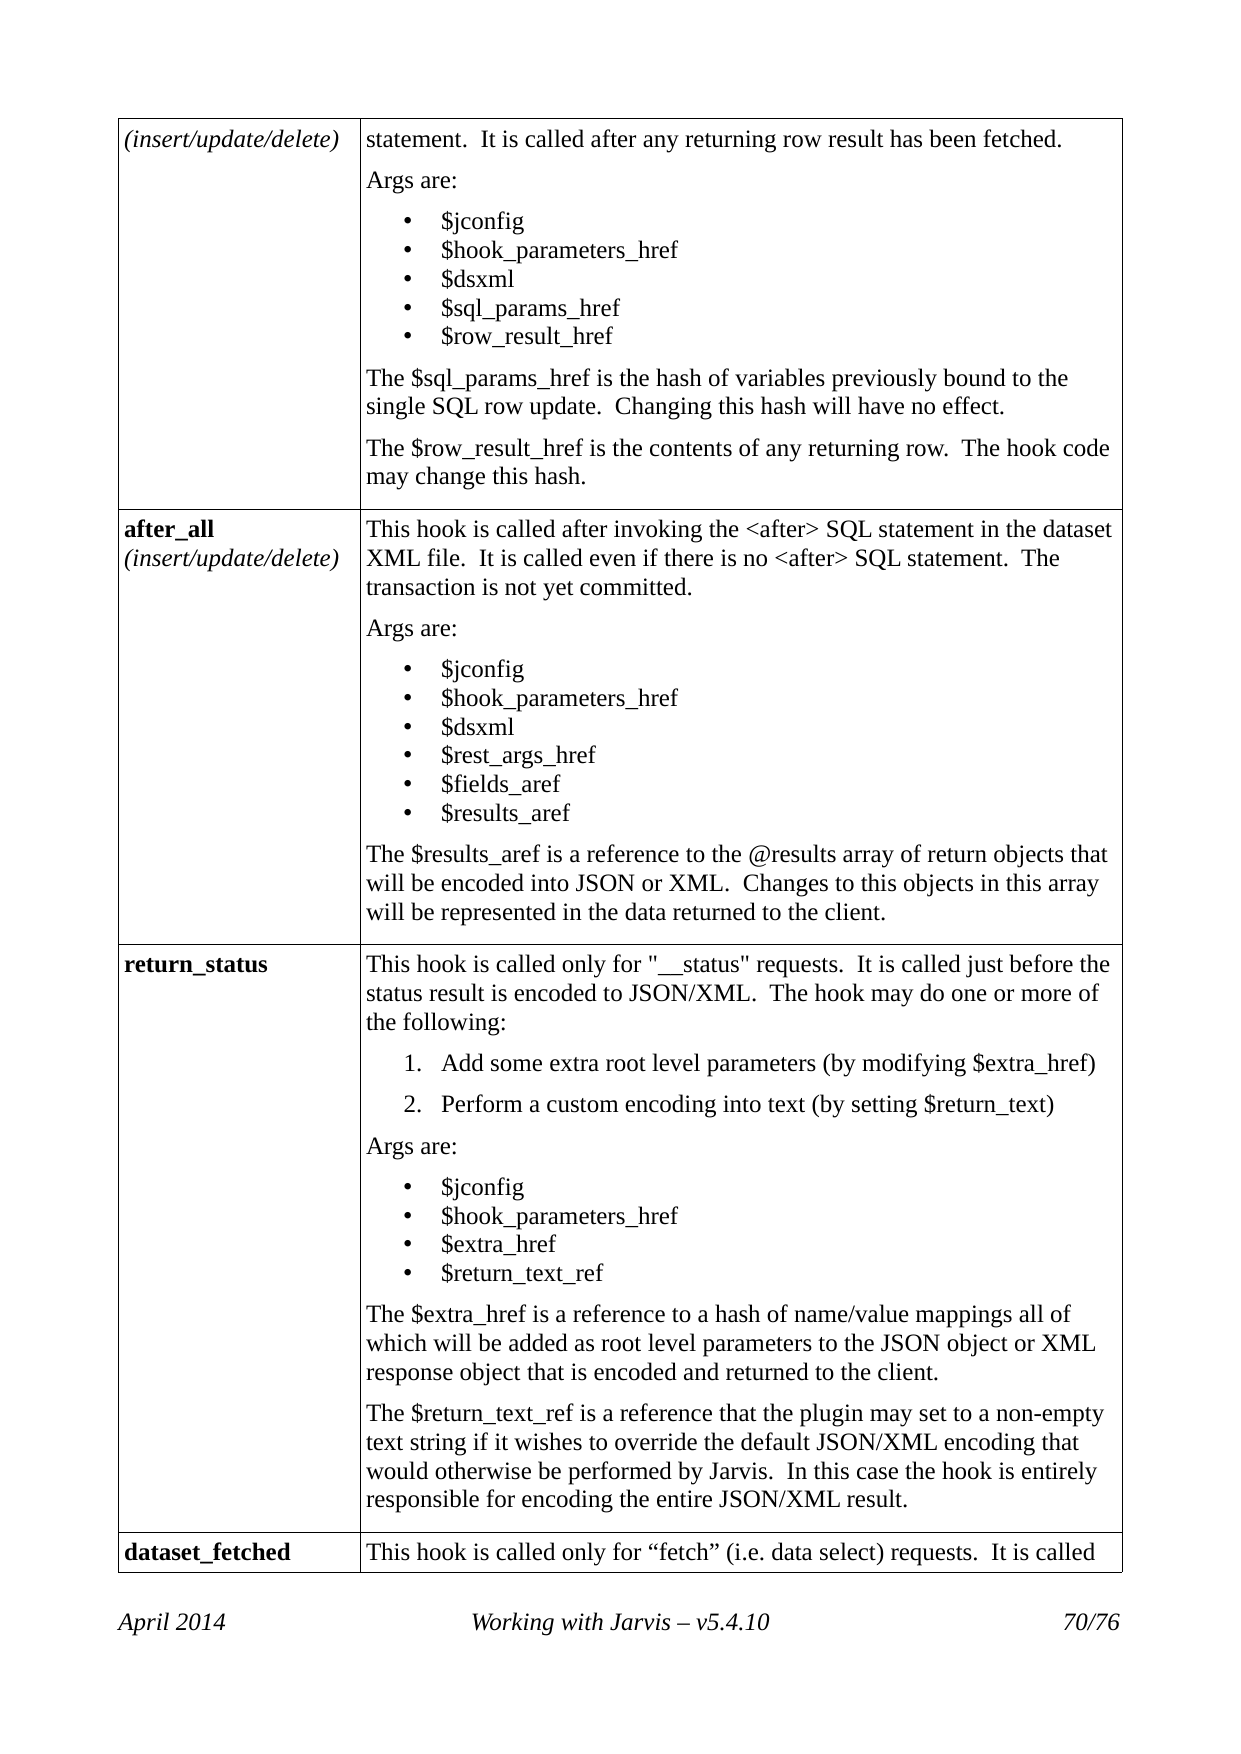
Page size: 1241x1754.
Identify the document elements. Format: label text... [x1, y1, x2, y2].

table_cell return_status [119, 945, 360, 1532]
table_cell statement. It is called after any returning row result has been fetched. Args are: $jconfig $hook_parameters_href $dsxml $sql_params_href $row_result_href The $sql_params_href is the hash of variables previously bound to the single SQL row update. Changing this hash will have no effect. The $row_result_href is the contents of any returning row. The hook code may change this hash. [361, 119, 1122, 508]
table_cell This hook is called only for "__status" requests. It is called just before the status result is encoded to JSON/XML. The hook may do one or more of the following: Add some extra root level parameters (by modifying $extra_href) Perform a custom encoding into text (by setting $return_text) Args are: $jconfig $hook_parameters_href $extra_href $return_text_ref The $extra_href is a reference to a hash of name/value mappings all of which will be added as root level parameters to the JSON object or XML response object that is encoded and returned to the client. The $return_text_ref is a reference that the plugin may set to a non-empty text string if it wishes to override the default JSON/XML encoding that would otherwise be performed by Jarvis. In this case the hook is entirely responsible for encoding the entire JSON/XML result. [361, 945, 1122, 1532]
table_cell after_all (insert/update/delete) [119, 510, 360, 944]
table_cell (insert/update/delete) [119, 119, 360, 508]
table_cell This hook is called only for “fetch” (i.e. data select) requests. It is called [361, 1533, 1122, 1572]
table_cell dataset_fetched [119, 1533, 360, 1572]
table_cell This hook is called after invoking the <after> SQL statement in the dataset XML file. It is called even if there is no <after> SQL statement. The transaction is not yet committed. Args are: $jconfig $hook_parameters_href $dsxml $rest_args_href $fields_aref $results_aref The $results_aref is a reference to the @results array of return objects that will be encoded into JSON or XML. Changes to this objects in this array will be represented in the data returned to the client. [361, 510, 1122, 944]
